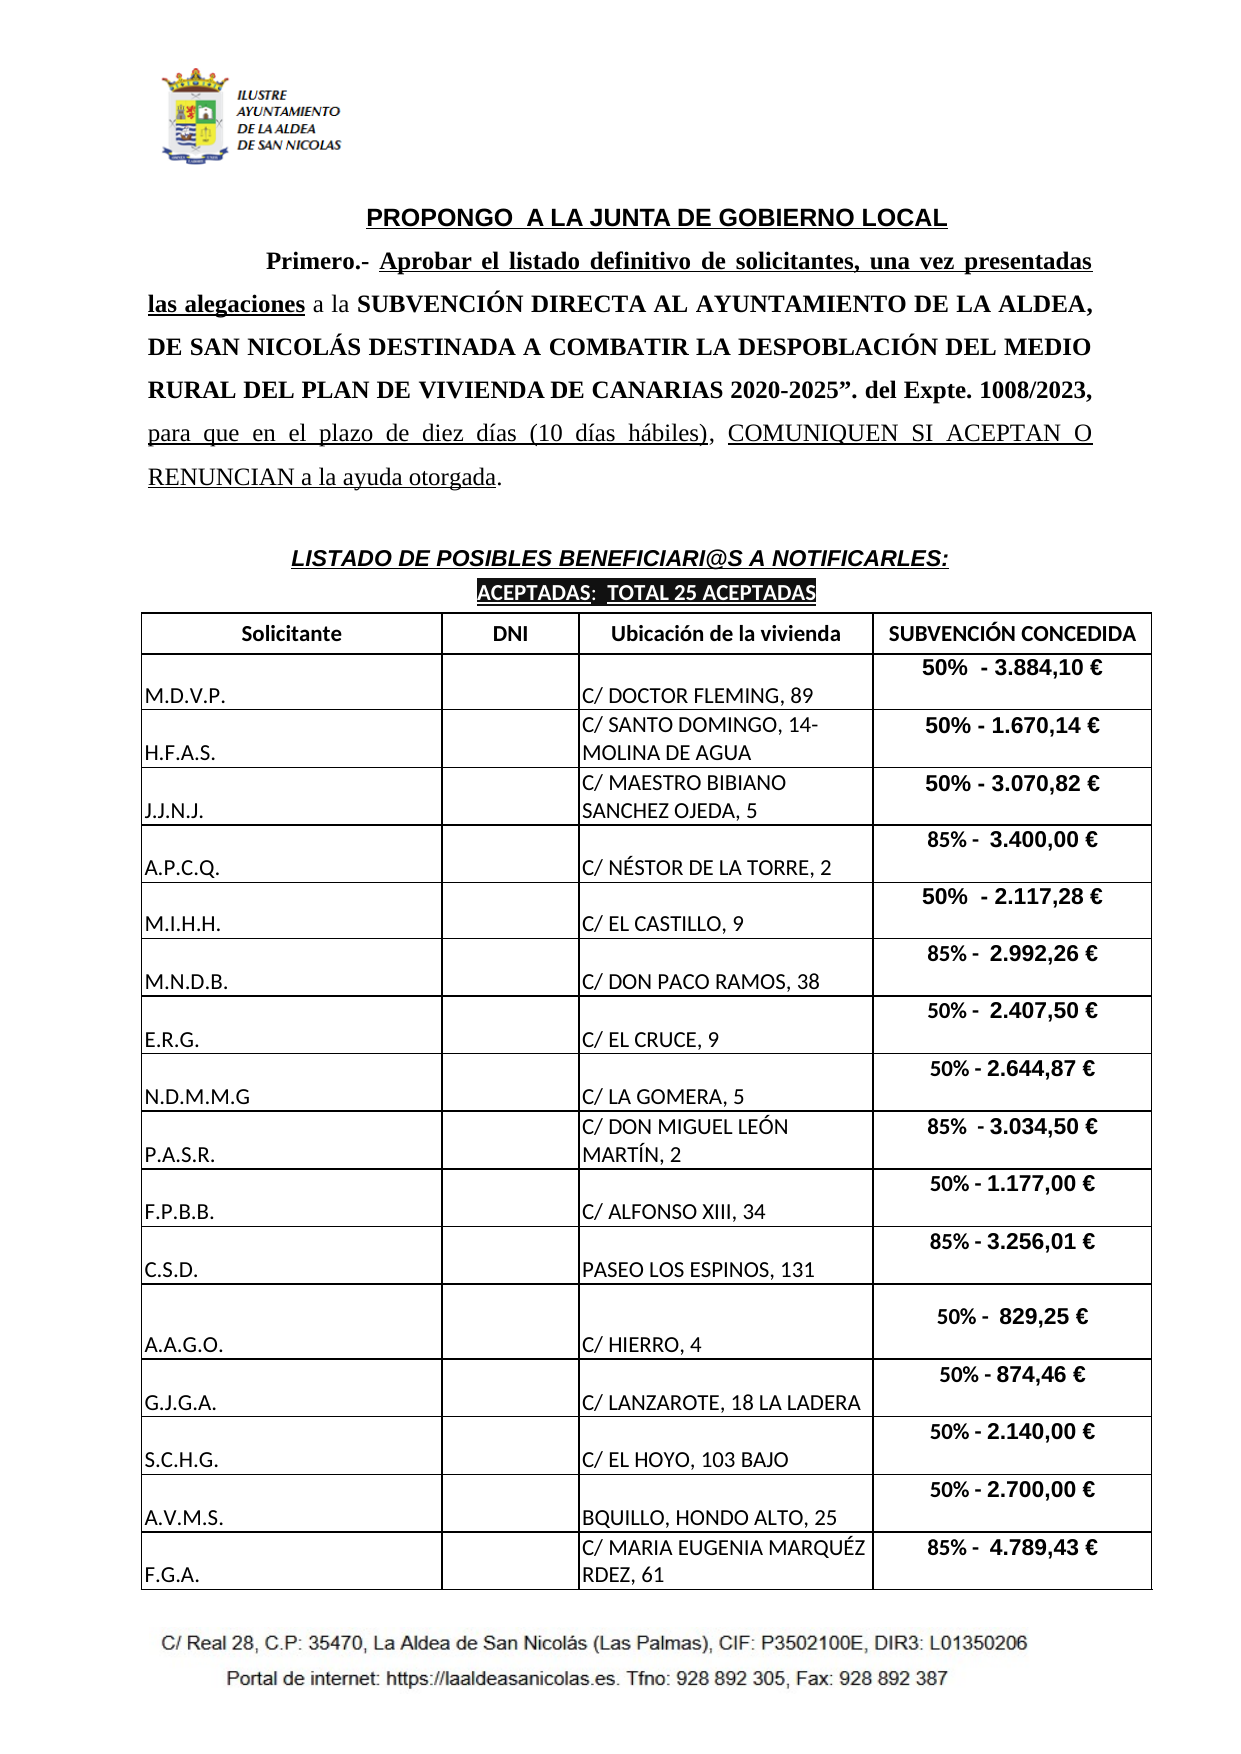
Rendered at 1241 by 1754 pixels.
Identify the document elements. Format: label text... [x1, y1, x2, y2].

table_cell BQUILLO, HONDO ALTO, 25 [580, 1475, 872, 1531]
table_cell C/ EL HOYO, 103 BAJO [580, 1417, 872, 1473]
table_cell Ubicación de la vivienda [580, 614, 872, 653]
table_cell DNI [443, 614, 578, 653]
table_cell M.D.V.P. [142, 655, 441, 709]
table_cell [443, 1170, 578, 1226]
table_cell 50% - 3.884,10 € [874, 655, 1151, 709]
table_cell [443, 655, 578, 709]
table_cell C/ DOCTOR FLEMING, 89 [580, 655, 872, 709]
table_cell A.V.M.S. [142, 1475, 441, 1531]
table_cell N.D.M.M.G [142, 1054, 441, 1110]
table_cell C/ ALFONSO XIII, 34 [580, 1170, 872, 1226]
table_cell [443, 997, 578, 1053]
table_cell [443, 1360, 578, 1416]
table_cell C/ HIERRO, 4 [580, 1285, 872, 1358]
table_cell 85% - 4.789,43 € [874, 1533, 1151, 1589]
table_cell 85% - 2.992,26 € [874, 939, 1151, 995]
table_cell SUBVENCIÓN CONCEDIDA [874, 614, 1151, 653]
table_cell 50% - 3.070,82 € [874, 768, 1151, 824]
table_cell A.P.C.Q. [142, 826, 441, 882]
table_cell 50% - 2.407,50 € [874, 997, 1151, 1053]
table_header ACEPTADAS: TOTAL 25 ACEPTADAS [141, 572, 1152, 612]
table_cell C/ LA GOMERA, 5 [580, 1054, 872, 1110]
table_cell 50% - 1.670,14 € [874, 710, 1151, 766]
table_cell [443, 710, 578, 766]
picture [148, 60, 357, 172]
table_cell [443, 1054, 578, 1110]
table_cell M.I.H.H. [142, 883, 441, 937]
table_cell 50% - 1.177,00 € [874, 1170, 1151, 1226]
table_cell 85% - 3.256,01 € [874, 1227, 1151, 1283]
table_cell F.P.B.B. [142, 1170, 441, 1226]
table_cell F.G.A. [142, 1533, 441, 1589]
table_cell C/ MARIA EUGENIA MARQUÉZ RDEZ, 61 [580, 1533, 872, 1589]
table_cell P.A.S.R. [142, 1112, 441, 1168]
table_cell C/ SANTO DOMINGO, 14-MOLINA DE AGUA [580, 710, 872, 766]
text PROPONGO A LA JUNTA DE GOBIERNO LOCAL [148, 203, 1093, 232]
table_cell S.C.H.G. [142, 1417, 441, 1473]
table_cell [443, 1112, 578, 1168]
table_cell 50% - 2.700,00 € [874, 1475, 1151, 1531]
table_cell [443, 1285, 578, 1358]
table_cell A.A.G.O. [142, 1285, 441, 1358]
table_cell C.S.D. [142, 1227, 441, 1283]
text LISTADO DE POSIBLES BENEFICIARI@S A NOTIFICARLES: [148, 545, 1093, 572]
table_cell C/ NÉSTOR DE LA TORRE, 2 [580, 826, 872, 882]
table_cell C/ DON PACO RAMOS, 38 [580, 939, 872, 995]
table_cell C/ LANZAROTE, 18 LA LADERA [580, 1360, 872, 1416]
table_cell E.R.G. [142, 997, 441, 1053]
table_cell 50% - 874,46 € [874, 1360, 1151, 1416]
table_cell [443, 768, 578, 824]
table_cell C/ MAESTRO BIBIANO SANCHEZ OJEDA, 5 [580, 768, 872, 824]
table_cell C/ DON MIGUEL LEÓN MARTÍN, 2 [580, 1112, 872, 1168]
table_cell [443, 1533, 578, 1589]
table_cell [443, 1475, 578, 1531]
table_cell [443, 1417, 578, 1473]
table_cell G.J.G.A. [142, 1360, 441, 1416]
table_cell [443, 883, 578, 937]
table_cell [443, 939, 578, 995]
text Primero.- Aprobar el listado definitivo de solicitantes, una vez presentadas las alegaciones a la SUBVENCIÓN DIRECTA AL AYUNTAMIENTO DE LA ALDEA, DE SAN NICOLÁS DESTINADA A COMBATIR LA DESPOBLACIÓN DEL MEDIO RURAL DEL PLAN DE VIVIENDA DE CANARIAS 2020-2025”. del Expte. 1008/2023, para que en el plazo de diez días (10 días hábiles), COMUNIQUEN SI ACEPTAN O RENUNCIAN a la ayuda otorgada. [148, 246, 1093, 490]
table_cell H.F.A.S. [142, 710, 441, 766]
table_cell 50% - 829,25 € [874, 1285, 1151, 1358]
table_cell [443, 826, 578, 882]
table_cell M.N.D.B. [142, 939, 441, 995]
table_cell 85% - 3.400,00 € [874, 826, 1151, 882]
table_cell 50% - 2.117,28 € [874, 883, 1151, 937]
table_cell 85% - 3.034,50 € [874, 1112, 1151, 1168]
table_cell C/ EL CASTILLO, 9 [580, 883, 872, 937]
table_cell [443, 1227, 578, 1283]
table_cell 50% - 2.644,87 € [874, 1054, 1151, 1110]
picture [149, 1627, 1034, 1694]
table_cell 50% - 2.140,00 € [874, 1417, 1151, 1473]
table_cell C/ EL CRUCE, 9 [580, 997, 872, 1053]
table_cell PASEO LOS ESPINOS, 131 [580, 1227, 872, 1283]
table_cell J.J.N.J. [142, 768, 441, 824]
table_cell Solicitante [142, 614, 441, 653]
